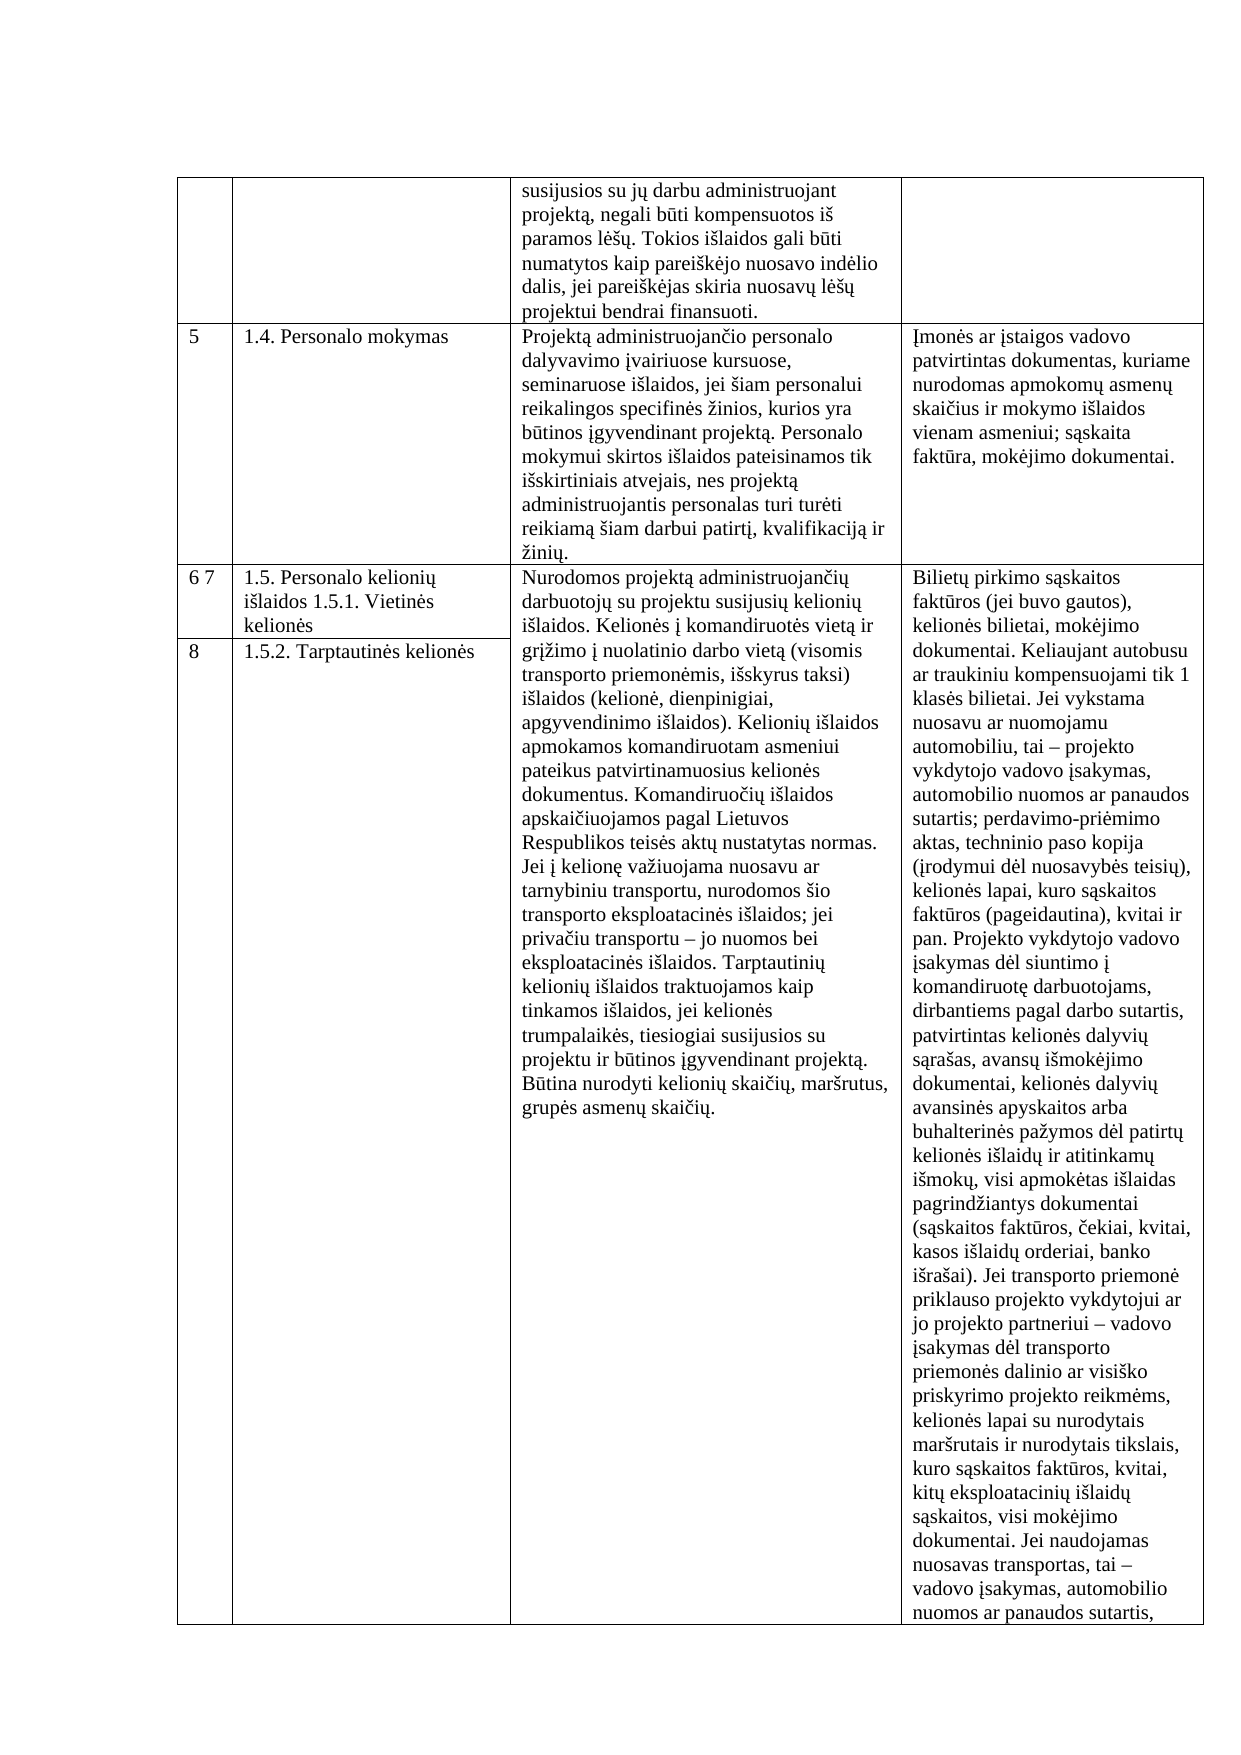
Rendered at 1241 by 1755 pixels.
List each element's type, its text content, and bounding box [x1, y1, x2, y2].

table_cell Nurodomos projektą administruojančių darbuotojų su projektu susijusių kelionių išlaidos. Kelionės į komandiruotės vietą ir grįžimo į nuolatinio darbo vietą (visomis transporto priemonėmis, išskyrus taksi) išlaidos (kelionė, dienpinigiai, apgyvendinimo išlaidos). Kelionių išlaidos apmokamos komandiruotam asmeniui pateikus patvirtinamuosius kelionės dokumentus. Komandiruočių išlaidos apskaičiuojamos pagal Lietuvos Respublikos teisės aktų nustatytas normas. Jei į kelionę važiuojama nuosavu ar tarnybiniu transportu, nurodomos šio transporto eksploatacinės išlaidos; jei privačiu transportu – jo nuomos bei eksploatacinės išlaidos. Tarptautinių kelionių išlaidos traktuojamos kaip tinkamos išlaidos, jei kelionės trumpalaikės, tiesiogiai susijusios su projektu ir būtinos įgyvendinant projektą. Būtina nurodyti kelionių skaičių, maršrutus, grupės asmenų skaičių. [511, 565, 901, 1624]
table_cell Projektą administruojančio personalo dalyvavimo įvairiuose kursuose, seminaruose išlaidos, jei šiam personalui reikalingos specifinės žinios, kurios yra būtinos įgyvendinant projektą. Personalo mokymui skirtos išlaidos pateisinamos tik išskirtiniais atvejais, nes projektą administruojantis personalas turi turėti reikiamą šiam darbui patirtį, kvalifikaciją ir žinių. [511, 324, 901, 564]
table_cell 5 [178, 324, 232, 564]
table_cell [178, 178, 232, 323]
table_cell [233, 178, 510, 323]
table_cell susijusios su jų darbu administruojant projektą, negali būti kompensuotos iš paramos lėšų. Tokios išlaidos gali būti numatytos kaip pareiškėjo nuosavo indėlio dalis, jei pareiškėjas skiria nuosavų lėšų projektui bendrai finansuoti. [511, 178, 901, 323]
table_cell 1.5.2. Tarptautinės kelionės [233, 639, 510, 1624]
table_cell Bilietų pirkimo sąskaitos faktūros (jei buvo gautos), kelionės bilietai, mokėjimo dokumentai. Keliaujant autobusu ar traukiniu kompensuojami tik 1 klasės bilietai. Jei vykstama nuosavu ar nuomojamu automobiliu, tai – projekto vykdytojo vadovo įsakymas, automobilio nuomos ar panaudos sutartis; perdavimo-priėmimo aktas, techninio paso kopija (įrodymui dėl nuosavybės teisių), kelionės lapai, kuro sąskaitos faktūros (pageidautina), kvitai ir pan. Projekto vykdytojo vadovo įsakymas dėl siuntimo į komandiruotę darbuotojams, dirbantiems pagal darbo sutartis, patvirtintas kelionės dalyvių sąrašas, avansų išmokėjimo dokumentai, kelionės dalyvių avansinės apyskaitos arba buhalterinės pažymos dėl patirtų kelionės išlaidų ir atitinkamų išmokų, visi apmokėtas išlaidas pagrindžiantys dokumentai (sąskaitos faktūros, čekiai, kvitai, kasos išlaidų orderiai, banko išrašai). Jei transporto priemonė priklauso projekto vykdytojui ar jo projekto partneriui – vadovo įsakymas dėl transporto priemonės dalinio ar visiško priskyrimo projekto reikmėms, kelionės lapai su nurodytais maršrutais ir nurodytais tikslais, kuro sąskaitos faktūros, kvitai, kitų eksploatacinių išlaidų sąskaitos, visi mokėjimo dokumentai. Jei naudojamas nuosavas transportas, tai – vadovo įsakymas, automobilio nuomos ar panaudos sutartis, [902, 565, 1203, 1624]
table_cell [902, 178, 1203, 323]
table_cell 1.4. Personalo mokymas [233, 324, 510, 564]
table_cell 6 7 [178, 565, 232, 637]
table_cell Įmonės ar įstaigos vadovo patvirtintas dokumentas, kuriame nurodomas apmokomų asmenų skaičius ir mokymo išlaidos vienam asmeniui; sąskaita faktūra, mokėjimo dokumentai. [902, 324, 1203, 564]
table_cell 8 [178, 639, 232, 1624]
table_cell 1.5. Personalo kelionių išlaidos 1.5.1. Vietinės kelionės [233, 565, 510, 637]
